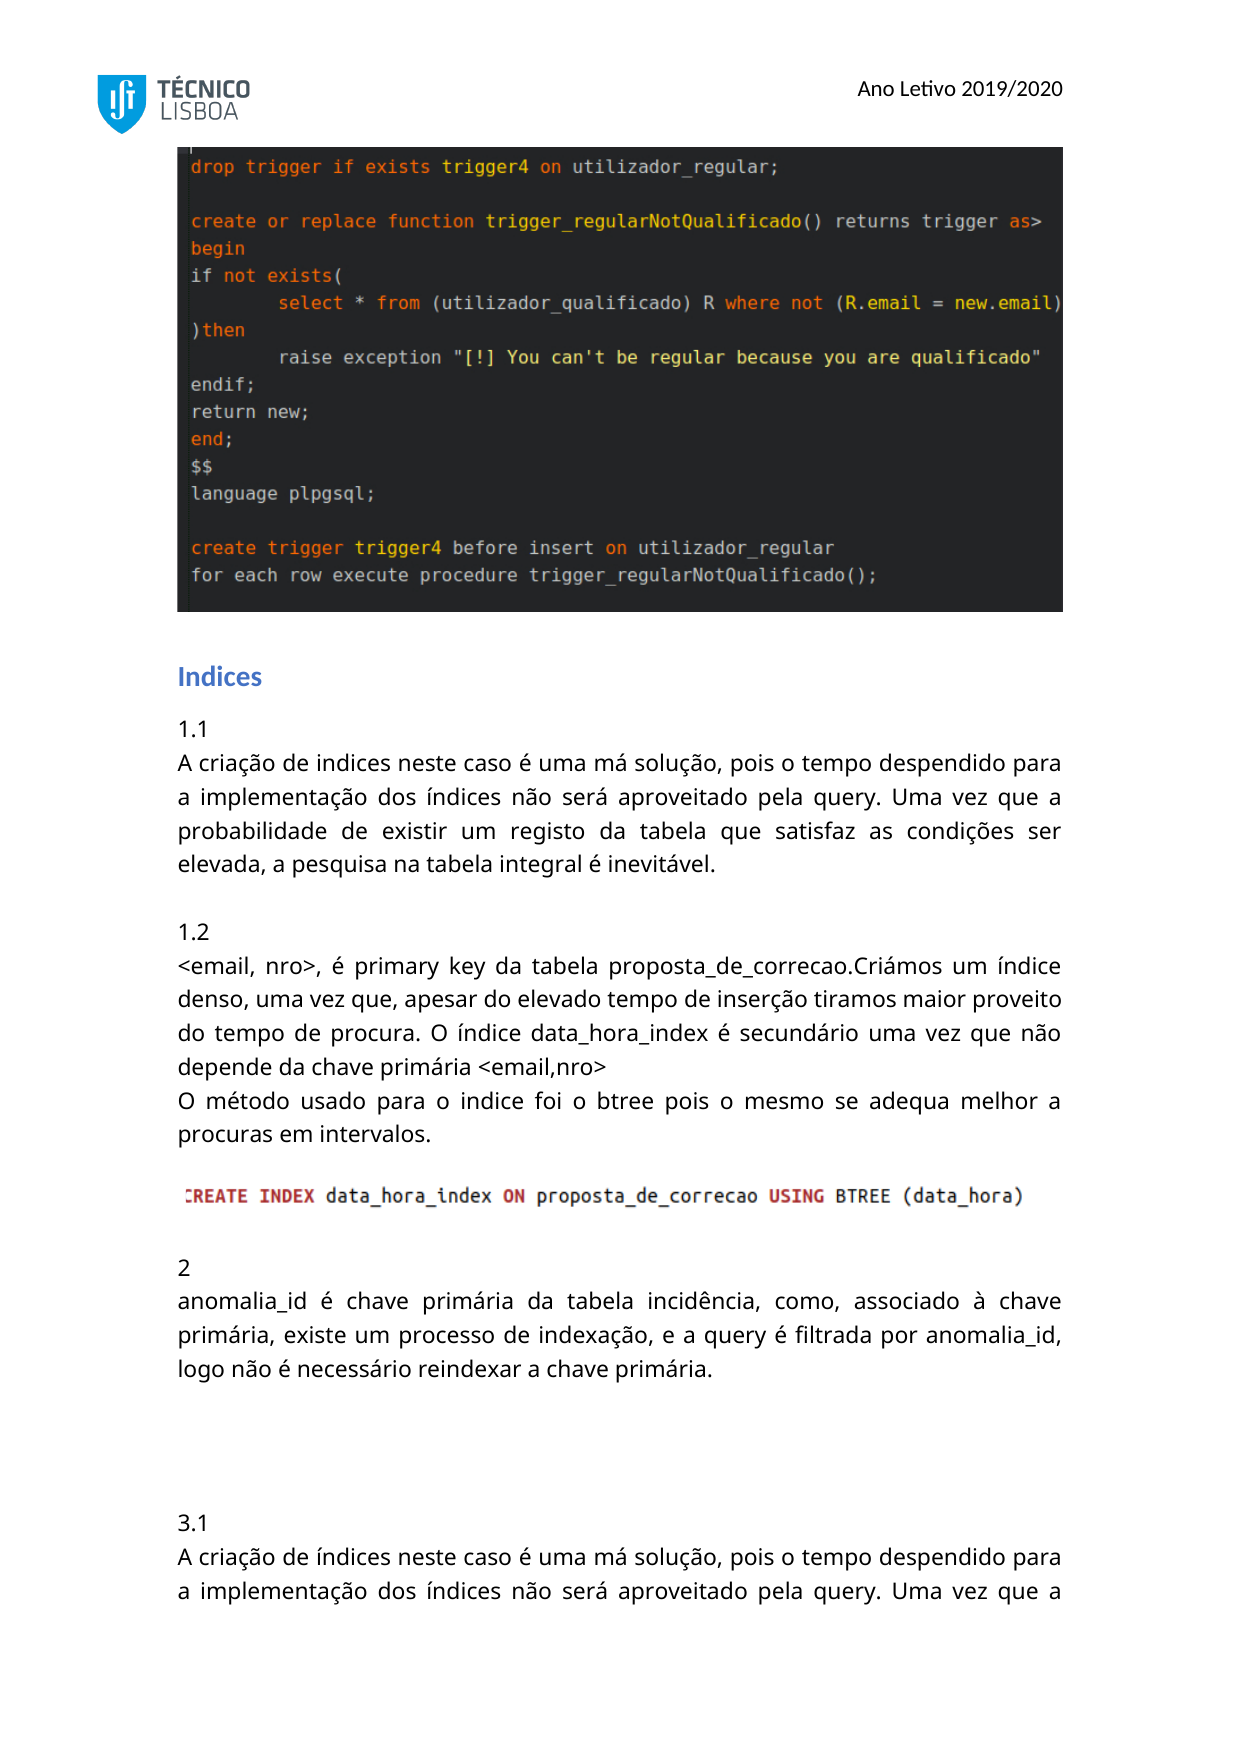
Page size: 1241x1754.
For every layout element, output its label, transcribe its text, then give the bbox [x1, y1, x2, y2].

picture [185, 1164, 213, 1234]
list 1.1 [177, 713, 1063, 744]
list 1.2 [177, 916, 1063, 947]
picture [86, 58, 1063, 612]
text Indices [177, 658, 1063, 694]
list O método usado para o indice foi o btree pois o mesmo se adequa melhor a procuras em intervalos. [177, 1084, 1063, 1149]
list A criação de indices neste caso é uma má solução, pois o tempo despendido para a implementação dos índices não será aproveitado pela query. Uma vez que a probabilidade de existir um registo da tabela que satisfaz as condições ser elevada, a pesquisa na tabela integral é inevitável. [177, 747, 1063, 879]
list 3.1 [177, 1507, 1063, 1538]
list anomalia_id é chave primária da tabela incidência, como, associado à chave primária, existe um processo de indexação, e a query é filtrada por anomalia_id, logo não é necessário reindexar a chave primária. [177, 1285, 1063, 1384]
list <email, nro>, é primary key da tabela proposta_de_correcao.Criámos um índice denso, uma vez que, apesar do elevado tempo de inserção tiramos maior proveito do tempo de procura. O índice data_hora_index é secundário uma vez que não depende da chave primária <email,nro> [177, 949, 1063, 1082]
list 2 [177, 1152, 1063, 1283]
list A criação de índices neste caso é uma má solução, pois o tempo despendido para a implementação dos índices não será aproveitado pela query. Uma vez que a [177, 1541, 1063, 1606]
